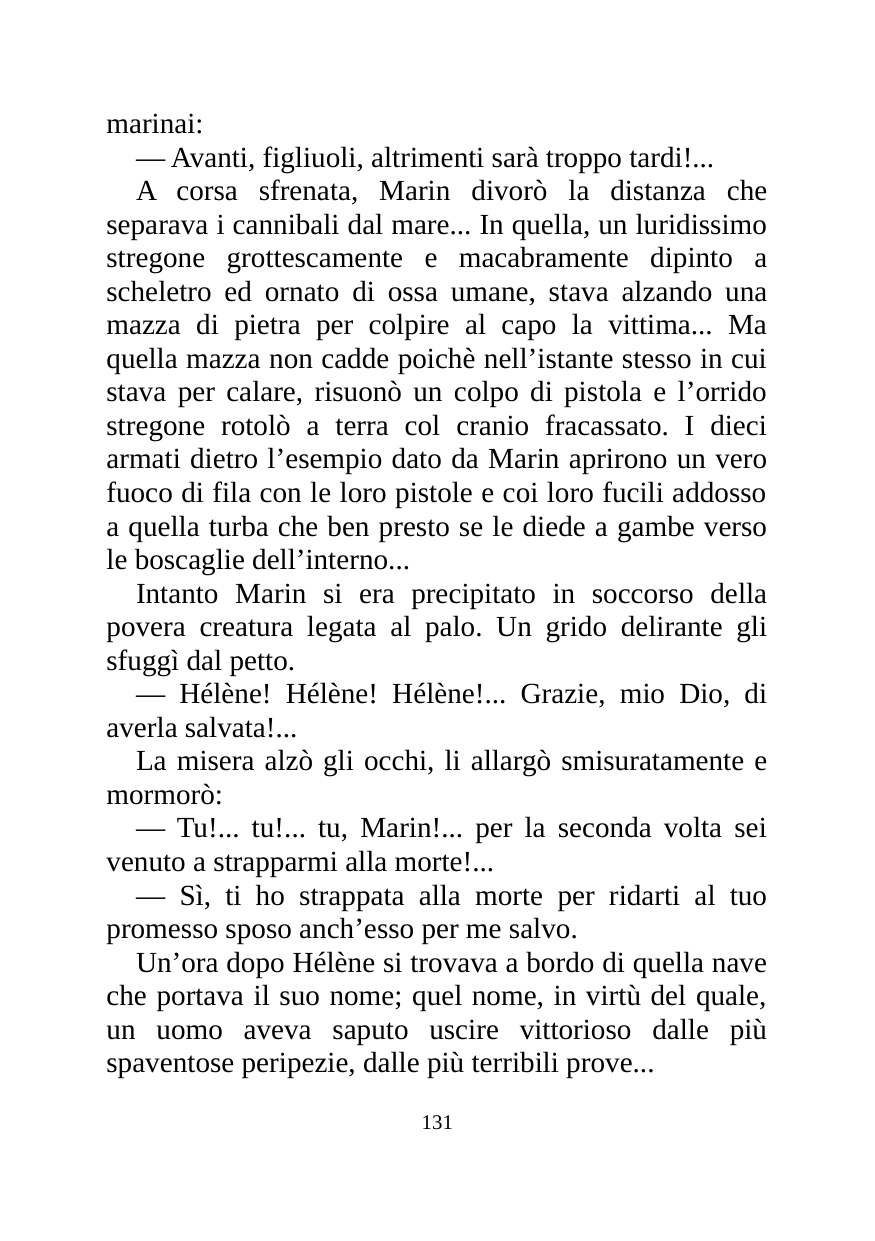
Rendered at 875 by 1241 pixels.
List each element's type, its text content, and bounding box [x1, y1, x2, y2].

text — Avanti, figliuoli, altrimenti sarà troppo tardi!... [106, 140, 768, 173]
text Un’ora dopo Hélène si trovava a bordo di quella nave che portava il suo nome; quel nome, in virtù del quale, un uomo aveva saputo uscire vittorioso dalle più spaventose peripezie, dalle più terribili prove... [106, 945, 768, 1079]
text A corsa sfrenata, Marin divorò la distanza che separava i cannibali dal mare... In quella, un luridissimo stregone grottescamente e macabramente dipinto a scheletro ed ornato di ossa umane, stava alzando una mazza di pietra per colpire al capo la vittima... Ma quella mazza non cadde poichè nell’istante stesso in cui stava per calare, risuonò un colpo di pistola e l’orrido stregone rotolò a terra col cranio fracassato. I dieci armati dietro l’esempio dato da Marin aprirono un vero fuoco di fila con le loro pistole e coi loro fucili addosso a quella turba che ben presto se le diede a gambe verso le boscaglie dell’interno... [106, 173, 768, 576]
text Intanto Marin si era precipitato in soccorso della povera creatura legata al palo. Un grido delirante gli sfuggì dal petto. [106, 576, 768, 676]
text La misera alzò gli occhi, li allargò smisuratamente e mormorò: [106, 743, 768, 811]
text marinai: [106, 106, 768, 140]
text — Tu!... tu!... tu, Marin!... per la seconda volta sei venuto a strapparmi alla morte!... [106, 811, 768, 878]
text — Hélène! Hélène! Hélène!... Grazie, mio Dio, di averla salvata!... [106, 676, 768, 743]
text — Sì, ti ho strappata alla morte per ridarti al tuo promesso sposo anch’esso per me salvo. [106, 878, 768, 945]
